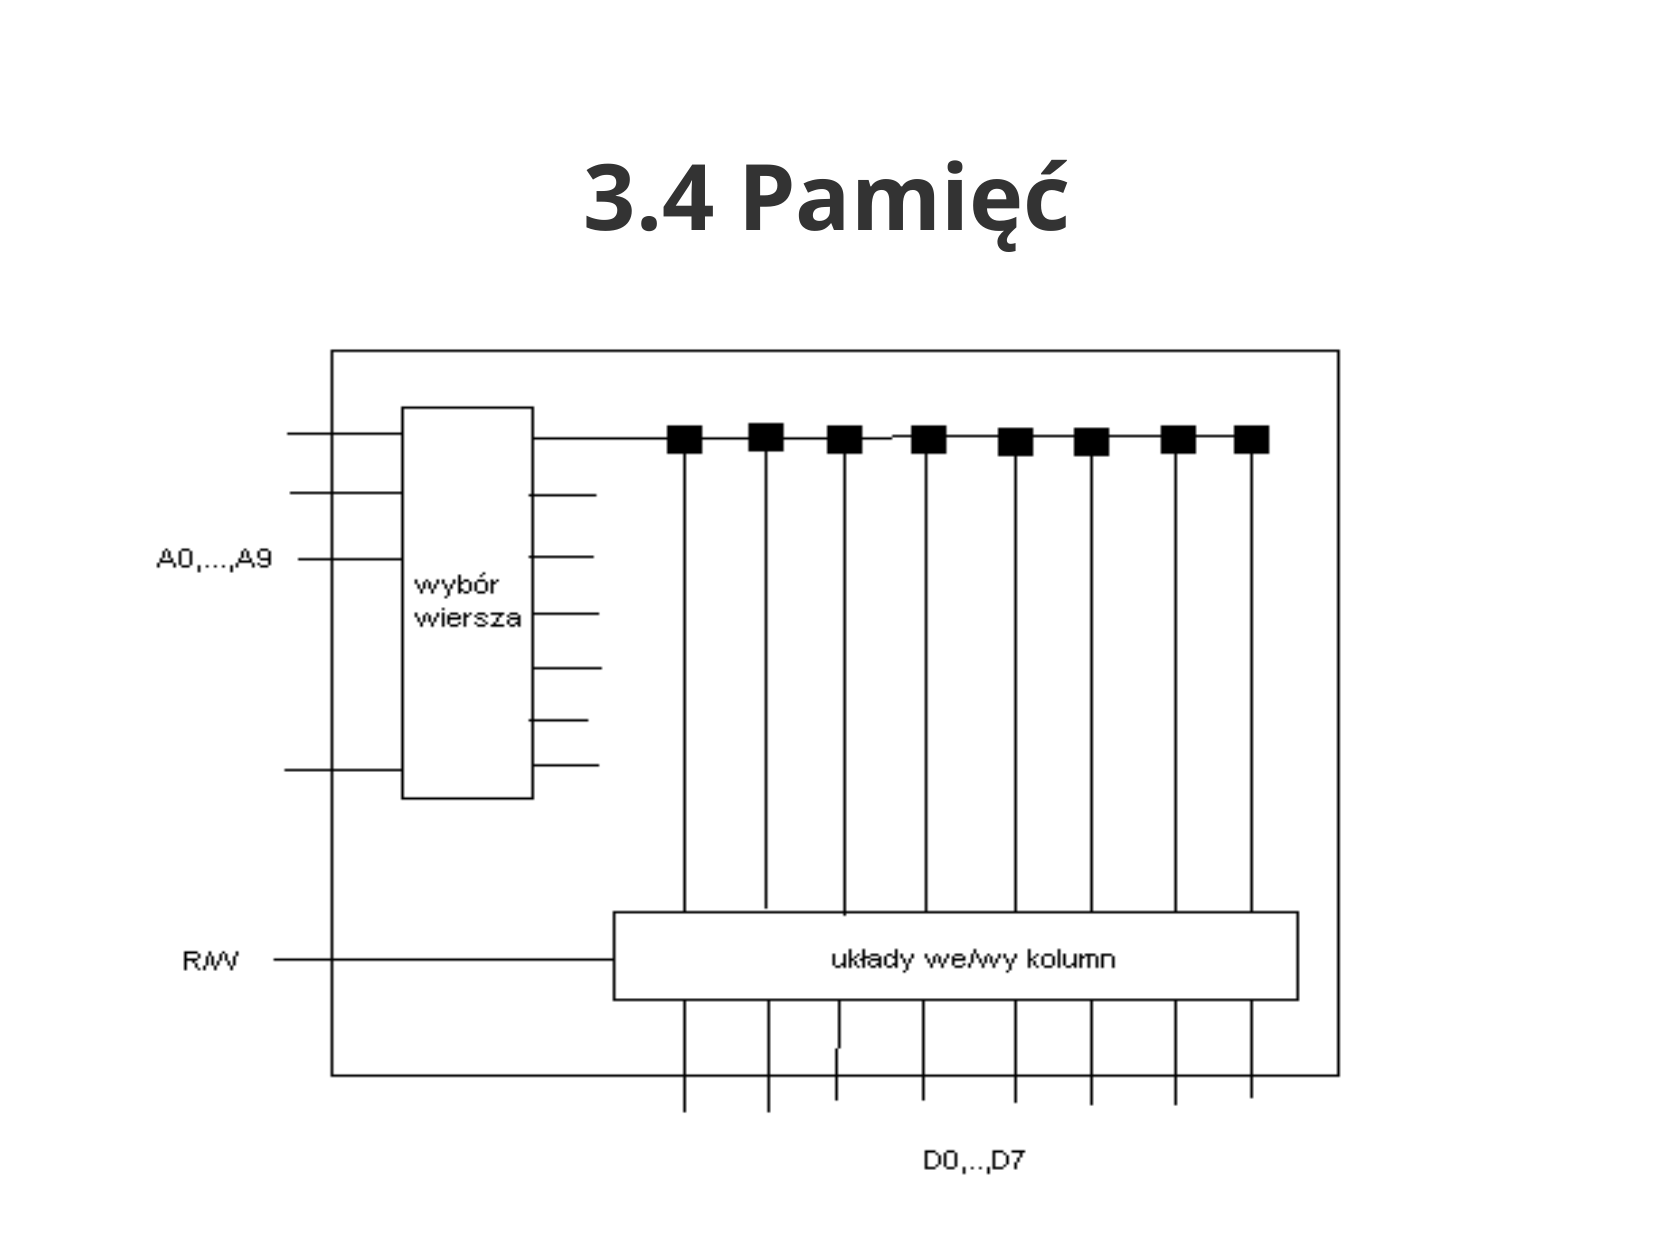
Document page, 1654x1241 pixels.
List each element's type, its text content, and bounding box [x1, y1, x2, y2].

title 3.4 Pamięć [121, 91, 1534, 299]
picture [147, 265, 1536, 1241]
